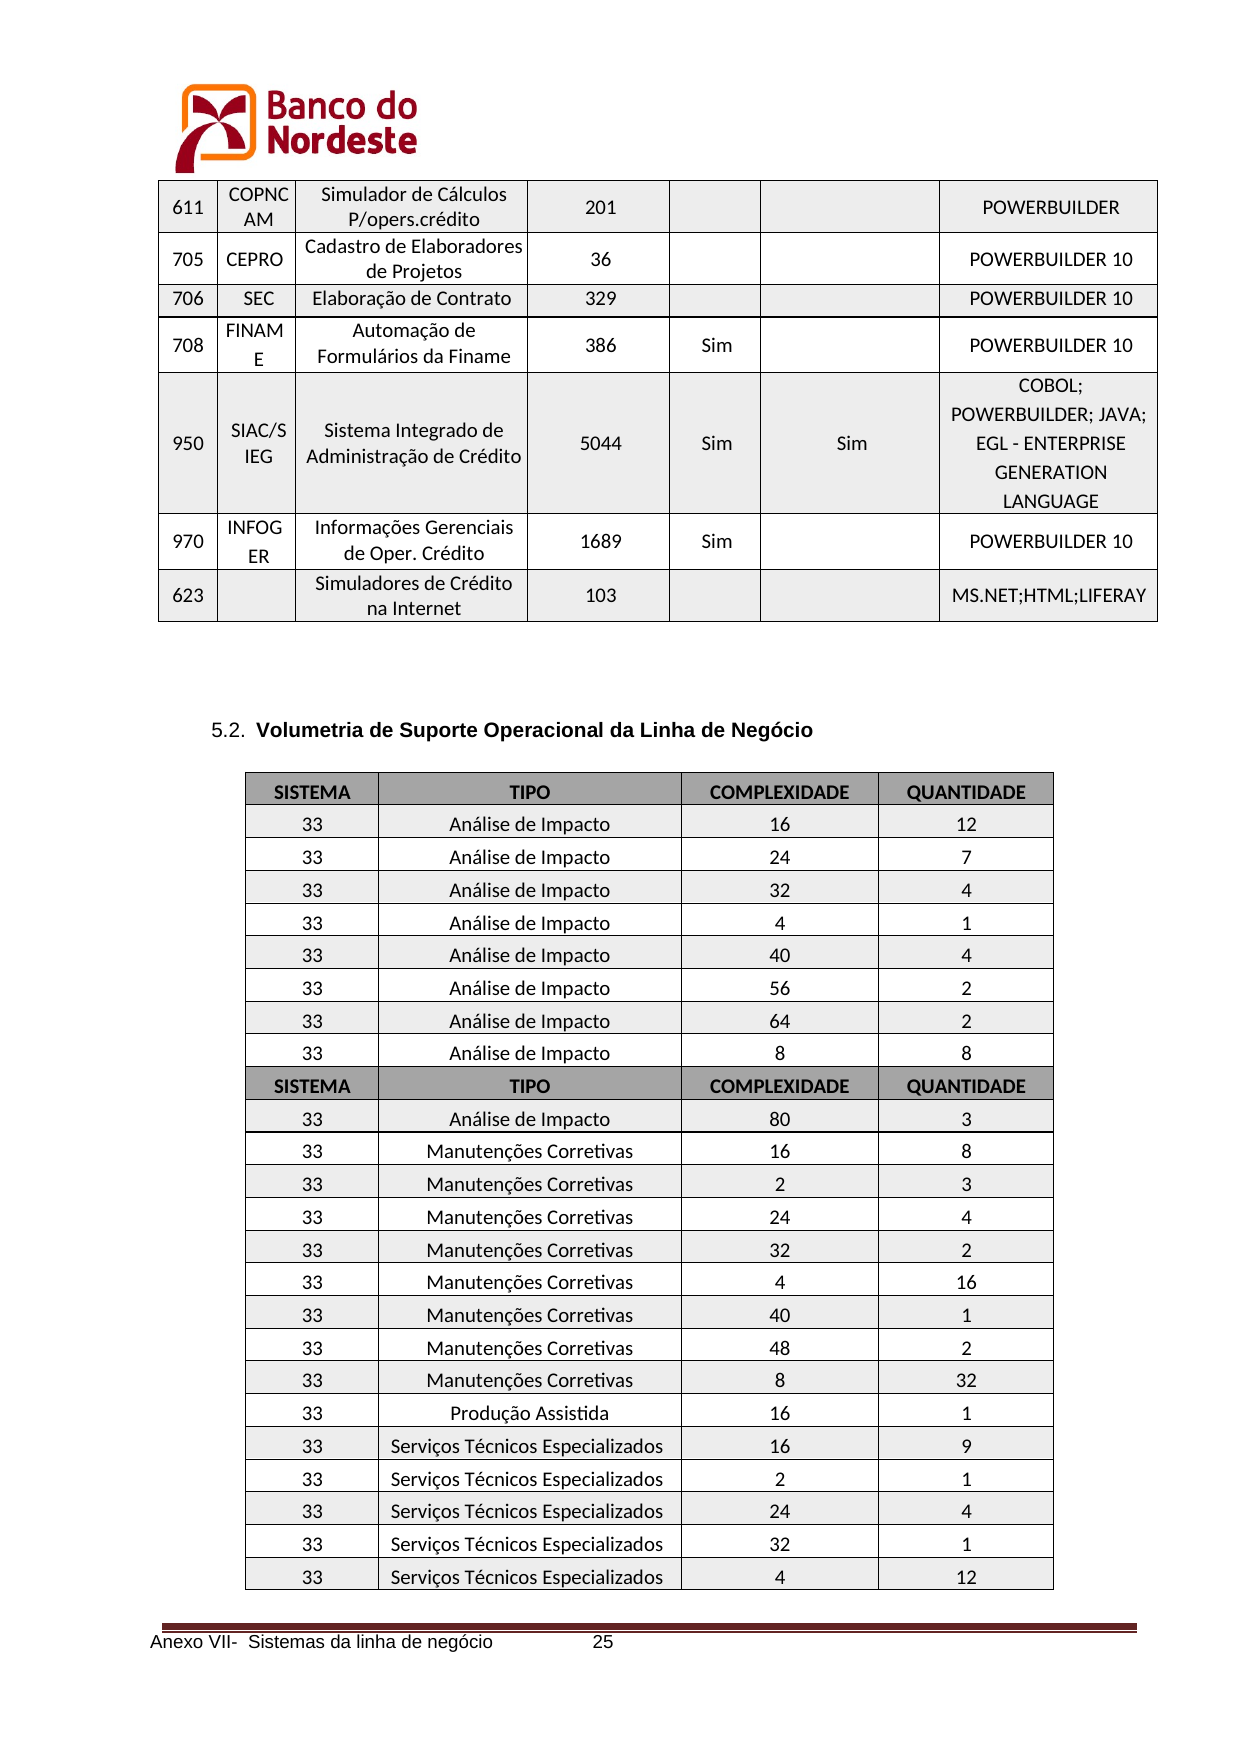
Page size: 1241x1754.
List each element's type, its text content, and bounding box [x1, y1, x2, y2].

table_cell Sistema Integrado de Administração de Crédito [296, 373, 527, 513]
table_cell 33 [246, 1558, 378, 1589]
table_cell Análise de Impacto [379, 805, 681, 837]
table_cell 9 [879, 1427, 1053, 1458]
table_cell Análise de Impacto [379, 936, 681, 968]
table_cell Manutenções Corretivas [379, 1133, 681, 1164]
table_cell 2 [682, 1460, 878, 1491]
table_cell 2 [682, 1165, 878, 1197]
table_cell Sim [670, 514, 760, 569]
table_cell 970 [159, 514, 217, 569]
table_cell 33 [246, 1231, 378, 1262]
table_cell FINAM E [218, 318, 295, 372]
table_cell 329 [528, 285, 669, 316]
table_cell Análise de Impacto [379, 838, 681, 870]
table_cell 8 [879, 1133, 1053, 1164]
table_cell COPNC AM [218, 181, 295, 232]
table_cell Sim [670, 373, 760, 513]
table_cell Manutenções Corretivas [379, 1296, 681, 1328]
table_cell Cadastro de Elaboradores de Projetos [296, 233, 527, 284]
table_header SISTEMA [246, 773, 378, 804]
table_cell 386 [528, 318, 669, 372]
table_cell [761, 233, 939, 284]
table_cell Produção Assistida [379, 1394, 681, 1426]
table_cell 33 [246, 805, 378, 837]
table_cell Simulador de Cálculos P/opers.crédito [296, 181, 527, 232]
table_cell 33 [246, 1034, 378, 1066]
table_cell 12 [879, 805, 1053, 837]
table_cell 1 [879, 1525, 1053, 1557]
table_cell 33 [246, 969, 378, 1001]
table_header COMPLEXIDADE [682, 773, 878, 804]
table_cell POWERBUILDER [940, 181, 1157, 232]
table_cell Informações Gerenciais de Oper. Crédito [296, 514, 527, 569]
table_cell 40 [682, 936, 878, 968]
table_cell [218, 570, 295, 621]
table_cell 32 [682, 871, 878, 902]
table_cell COBOL; POWERBUILDER; JAVA; EGL - ENTERPRISE GENERATION LANGUAGE [940, 373, 1157, 513]
table_cell Serviços Técnicos Especializados [379, 1427, 681, 1458]
table_cell 36 [528, 233, 669, 284]
table_cell 4 [682, 1558, 878, 1589]
table_cell 2 [879, 969, 1053, 1001]
table_cell TIPO [379, 1067, 681, 1099]
table_cell 4 [682, 904, 878, 935]
table_cell [761, 181, 939, 232]
table_cell 33 [246, 904, 378, 935]
table_cell 80 [682, 1100, 878, 1131]
table_cell POWERBUILDER 10 [940, 318, 1157, 372]
table_cell 40 [682, 1296, 878, 1328]
table_cell 5044 [528, 373, 669, 513]
table_cell 33 [246, 1427, 378, 1458]
table_cell Manutenções Corretivas [379, 1165, 681, 1197]
table_cell COMPLEXIDADE [682, 1067, 878, 1099]
table_header QUANTIDADE [879, 773, 1053, 804]
table_cell [761, 570, 939, 621]
table_cell 24 [682, 1492, 878, 1524]
table_cell 2 [879, 1002, 1053, 1033]
table_cell Manutenções Corretivas [379, 1361, 681, 1393]
table_cell Sim [670, 318, 760, 372]
table_cell MS.NET;HTML;LIFERAY [940, 570, 1157, 621]
table_cell 2 [879, 1329, 1053, 1360]
picture [165, 73, 424, 180]
table_cell [670, 181, 760, 232]
table_cell 705 [159, 233, 217, 284]
list Volumetria de Suporte Operacional da Linha de Negócio [150, 718, 813, 742]
table_cell Serviços Técnicos Especializados [379, 1525, 681, 1557]
table_cell POWERBUILDER 10 [940, 514, 1157, 569]
table_cell [670, 233, 760, 284]
table_cell 706 [159, 285, 217, 316]
table_cell 33 [246, 1394, 378, 1426]
table_cell 33 [246, 838, 378, 870]
table_cell [761, 285, 939, 316]
table_cell 8 [879, 1034, 1053, 1066]
table_cell 1 [879, 1394, 1053, 1426]
table_cell 3 [879, 1165, 1053, 1197]
table_cell 16 [682, 1394, 878, 1426]
table_cell Análise de Impacto [379, 1034, 681, 1066]
table_cell 33 [246, 871, 378, 902]
table_cell 7 [879, 838, 1053, 870]
table_cell 1 [879, 1460, 1053, 1491]
table_cell 33 [246, 1002, 378, 1033]
table_cell Serviços Técnicos Especializados [379, 1460, 681, 1491]
table_cell POWERBUILDER 10 [940, 233, 1157, 284]
table_cell 33 [246, 1460, 378, 1491]
table_cell Análise de Impacto [379, 1100, 681, 1131]
table_cell Análise de Impacto [379, 871, 681, 902]
table_cell 8 [682, 1361, 878, 1393]
table_cell 33 [246, 1492, 378, 1524]
table_cell 24 [682, 838, 878, 870]
table_cell Serviços Técnicos Especializados [379, 1558, 681, 1589]
table_cell Simuladores de Crédito na Internet [296, 570, 527, 621]
table_cell 611 [159, 181, 217, 232]
table_cell [761, 514, 939, 569]
table_cell 32 [682, 1231, 878, 1262]
table_cell 33 [246, 1361, 378, 1393]
table_cell 16 [682, 1133, 878, 1164]
table_cell Sim [761, 373, 939, 513]
table_cell 48 [682, 1329, 878, 1360]
table_cell 33 [246, 1198, 378, 1229]
table_cell 4 [682, 1263, 878, 1295]
table_cell Análise de Impacto [379, 904, 681, 935]
table_cell 4 [879, 1198, 1053, 1229]
table_cell 1 [879, 1296, 1053, 1328]
table_cell 3 [879, 1100, 1053, 1131]
table_cell QUANTIDADE [879, 1067, 1053, 1099]
table_cell Manutenções Corretivas [379, 1329, 681, 1360]
table_cell 4 [879, 936, 1053, 968]
table_cell [670, 570, 760, 621]
table_cell 64 [682, 1002, 878, 1033]
table_cell Elaboração de Contrato [296, 285, 527, 316]
table_cell 33 [246, 1329, 378, 1360]
table_cell Análise de Impacto [379, 1002, 681, 1033]
table_cell [761, 318, 939, 372]
table_cell SISTEMA [246, 1067, 378, 1099]
table_cell 33 [246, 936, 378, 968]
table_cell 2 [879, 1231, 1053, 1262]
table_cell 33 [246, 1525, 378, 1557]
table_cell INFOG ER [218, 514, 295, 569]
table_cell Manutenções Corretivas [379, 1263, 681, 1295]
table_cell SIAC/S IEG [218, 373, 295, 513]
table_cell 8 [682, 1034, 878, 1066]
table_cell 103 [528, 570, 669, 621]
table_cell [670, 285, 760, 316]
table_cell 16 [879, 1263, 1053, 1295]
table_cell Automação de Formulários da Finame [296, 318, 527, 372]
table_cell 33 [246, 1133, 378, 1164]
table_cell 33 [246, 1165, 378, 1197]
table_header TIPO [379, 773, 681, 804]
table_cell Manutenções Corretivas [379, 1231, 681, 1262]
table_cell POWERBUILDER 10 [940, 285, 1157, 316]
table_cell Serviços Técnicos Especializados [379, 1492, 681, 1524]
table_cell CEPRO [218, 233, 295, 284]
table_cell 56 [682, 969, 878, 1001]
table_cell 4 [879, 871, 1053, 902]
table_cell 32 [682, 1525, 878, 1557]
table_cell 708 [159, 318, 217, 372]
table_cell 24 [682, 1198, 878, 1229]
table_cell Análise de Impacto [379, 969, 681, 1001]
table_cell 33 [246, 1296, 378, 1328]
table_cell 16 [682, 805, 878, 837]
table_cell 1 [879, 904, 1053, 935]
table_cell 4 [879, 1492, 1053, 1524]
table_cell 16 [682, 1427, 878, 1458]
table_cell 950 [159, 373, 217, 513]
table_cell Manutenções Corretivas [379, 1198, 681, 1229]
table_cell SEC [218, 285, 295, 316]
table_cell 12 [879, 1558, 1053, 1589]
table_cell 1689 [528, 514, 669, 569]
table_cell 33 [246, 1263, 378, 1295]
table_cell 623 [159, 570, 217, 621]
table_cell 201 [528, 181, 669, 232]
table_cell 33 [246, 1100, 378, 1131]
table_cell 32 [879, 1361, 1053, 1393]
